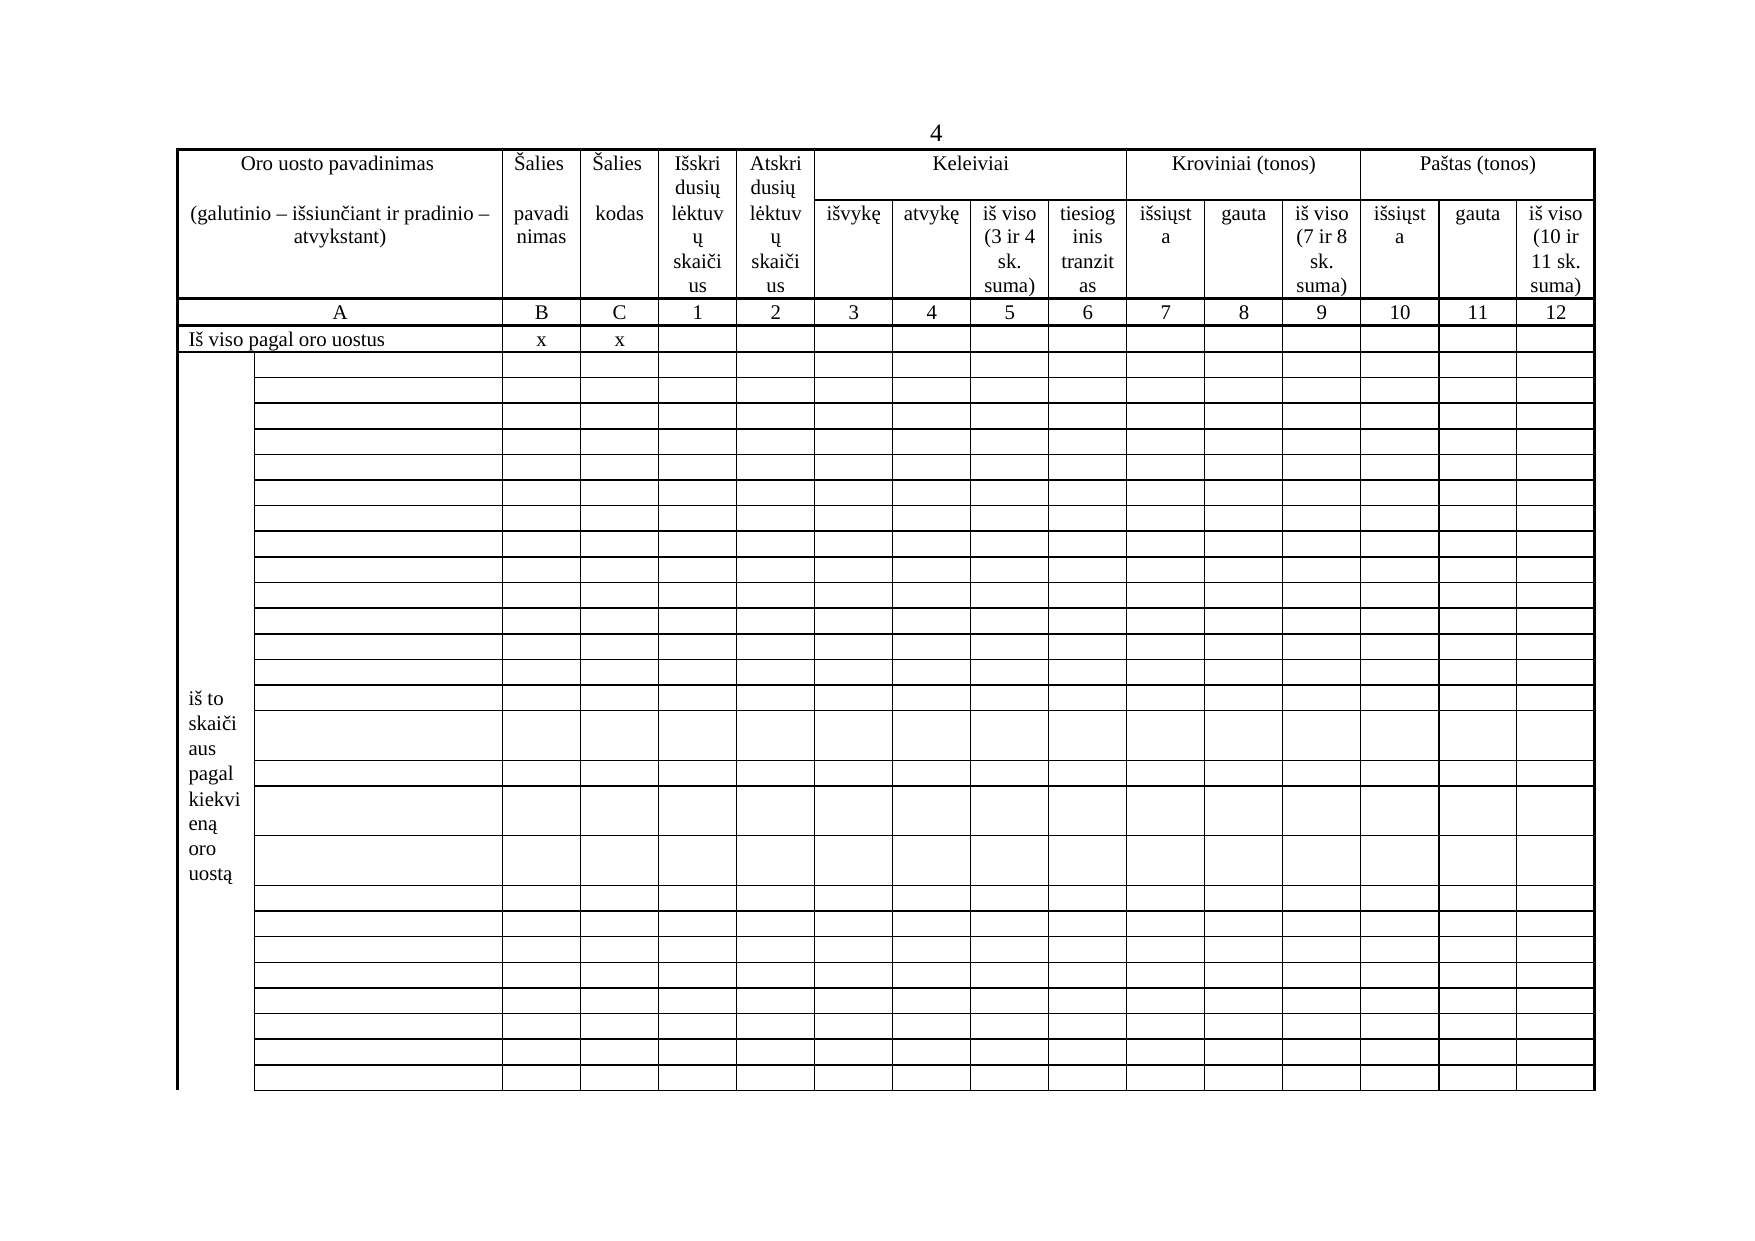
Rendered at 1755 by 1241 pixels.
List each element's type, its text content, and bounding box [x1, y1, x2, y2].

table_cell [1283, 481, 1360, 505]
table_cell [1517, 353, 1593, 377]
table_cell [1049, 635, 1126, 658]
table_cell [1127, 532, 1204, 556]
table_cell 12 [1517, 300, 1593, 324]
table_cell 3 [815, 300, 892, 324]
table_cell 4 [893, 300, 970, 324]
table_cell [1283, 711, 1360, 759]
table_cell [893, 455, 970, 479]
table_cell [1517, 761, 1593, 785]
table_cell [815, 1040, 892, 1064]
table_cell [737, 787, 814, 835]
table_cell [255, 1014, 502, 1038]
table_cell [581, 353, 658, 377]
table_cell [503, 989, 580, 1013]
table_cell [1127, 635, 1204, 658]
table_cell [893, 609, 970, 633]
table_cell [1440, 506, 1516, 530]
table_cell [1361, 989, 1438, 1013]
table_cell skaičiaus [179, 710, 254, 759]
table_cell [503, 886, 580, 910]
table_cell [737, 583, 814, 607]
table_header Kroviniai (tonos) [1127, 151, 1360, 199]
table_cell [971, 989, 1048, 1013]
table_cell [1127, 327, 1204, 351]
table_cell [893, 481, 970, 505]
table_cell [659, 455, 736, 479]
table_cell [1283, 886, 1360, 910]
table_cell [255, 686, 502, 710]
table_cell [893, 430, 970, 453]
table_cell [503, 963, 580, 987]
table_cell [971, 481, 1048, 505]
table_cell [1440, 327, 1516, 351]
table_cell [893, 353, 970, 377]
table_header Paštas (tonos) [1361, 151, 1593, 199]
table_cell [659, 761, 736, 785]
table_cell [971, 455, 1048, 479]
table_cell [503, 378, 580, 402]
table_cell [971, 353, 1048, 377]
table_cell [1283, 937, 1360, 961]
table_cell [581, 761, 658, 785]
table_cell [659, 1014, 736, 1038]
table_cell [503, 937, 580, 961]
table_cell iš viso (10 ir 11 sk. suma) [1517, 201, 1593, 297]
table_cell [503, 609, 580, 633]
table_cell lėktuvų skaičius [659, 199, 736, 297]
table_cell [1049, 430, 1126, 453]
table_cell [893, 836, 970, 884]
table_cell [737, 455, 814, 479]
table_cell [1283, 583, 1360, 607]
table_cell [1205, 609, 1282, 633]
table_cell [1283, 1066, 1360, 1089]
table_cell [893, 886, 970, 910]
table_cell [255, 1040, 502, 1064]
table_cell [1440, 455, 1516, 479]
table_cell tiesioginis tranzitas [1049, 201, 1126, 297]
table_cell [179, 936, 254, 961]
table_cell 5 [971, 300, 1048, 324]
table_cell [1517, 481, 1593, 505]
table_cell [1517, 378, 1593, 402]
table_cell [503, 430, 580, 453]
table_cell [255, 912, 502, 936]
table_cell [737, 937, 814, 961]
table_cell [815, 937, 892, 961]
table_cell [815, 378, 892, 402]
table_cell [737, 989, 814, 1013]
table_cell [1127, 660, 1204, 684]
table_cell [255, 430, 502, 453]
table_cell [1283, 686, 1360, 710]
table_cell [255, 711, 502, 759]
table_cell [1440, 686, 1516, 710]
table_cell [1127, 481, 1204, 505]
table_cell [179, 377, 254, 402]
table_cell [1440, 635, 1516, 658]
table_cell [1283, 404, 1360, 428]
table_cell [1517, 1014, 1593, 1038]
table_cell [1205, 660, 1282, 684]
table_cell [737, 761, 814, 785]
table_cell [659, 532, 736, 556]
table_cell [1205, 989, 1282, 1013]
table_cell [737, 1040, 814, 1064]
table_cell [1127, 506, 1204, 530]
table_cell [659, 635, 736, 658]
table_cell (galutinio – išsiunčiant ir pradinio – atvykstant) [179, 199, 502, 297]
table_cell [1205, 886, 1282, 910]
table_cell [581, 686, 658, 710]
table_cell [1283, 963, 1360, 987]
table_cell [503, 787, 580, 835]
table_cell [255, 836, 502, 884]
table_cell [1127, 455, 1204, 479]
table_cell [659, 353, 736, 377]
table_cell [1517, 660, 1593, 684]
table_cell [815, 1066, 892, 1089]
table_cell [737, 836, 814, 884]
table_cell [255, 404, 502, 428]
table_cell [815, 558, 892, 582]
table_cell [659, 686, 736, 710]
table_cell [1283, 327, 1360, 351]
table_cell [893, 327, 970, 351]
table_cell [255, 583, 502, 607]
table_header Šalies [503, 151, 580, 199]
table_cell [1283, 989, 1360, 1013]
table_cell [1127, 378, 1204, 402]
table_cell pavadinimas [503, 199, 580, 297]
table_cell [971, 711, 1048, 759]
table_cell [893, 1014, 970, 1038]
table_cell [1361, 404, 1438, 428]
table_cell [659, 1040, 736, 1064]
table_cell [737, 327, 814, 351]
table_cell [179, 1064, 254, 1089]
table_cell [1517, 430, 1593, 453]
table_cell [503, 711, 580, 759]
table_cell išsiųsta [1361, 201, 1438, 297]
table_cell [1049, 327, 1126, 351]
table_cell [1205, 761, 1282, 785]
table_cell [893, 506, 970, 530]
table_cell [255, 937, 502, 961]
table_cell [815, 506, 892, 530]
table_cell [737, 912, 814, 936]
table_cell [1440, 660, 1516, 684]
table_cell [815, 404, 892, 428]
table_cell [1283, 660, 1360, 684]
table_cell [1517, 404, 1593, 428]
table_cell [971, 1066, 1048, 1089]
table_cell išvykę [815, 201, 892, 297]
table_cell [971, 912, 1048, 936]
table_header Atskridusių [737, 151, 814, 199]
table_cell [1517, 532, 1593, 556]
table_cell [1205, 1040, 1282, 1064]
table_header Oro uosto pavadinimas [179, 151, 502, 199]
table_header Keleiviai [815, 151, 1126, 199]
table_cell [1517, 989, 1593, 1013]
table_cell kodas [581, 199, 658, 297]
table_cell [1361, 506, 1438, 530]
table_cell 2 [737, 300, 814, 324]
table_cell [659, 430, 736, 453]
table_cell [503, 506, 580, 530]
table_cell [1361, 787, 1438, 835]
table_cell [1049, 378, 1126, 402]
table_cell [1517, 609, 1593, 633]
table_cell [1283, 761, 1360, 785]
table_cell [1127, 609, 1204, 633]
table_cell [179, 910, 254, 936]
table_cell [1440, 1014, 1516, 1038]
table_cell [815, 455, 892, 479]
table_cell [1049, 686, 1126, 710]
table_cell [1205, 912, 1282, 936]
table_cell [737, 660, 814, 684]
table_cell [503, 761, 580, 785]
table_cell [1440, 937, 1516, 961]
table_cell [1205, 353, 1282, 377]
table_cell [179, 479, 254, 505]
table_cell [1205, 686, 1282, 710]
table_cell [503, 455, 580, 479]
table_cell [1517, 711, 1593, 759]
table_cell [815, 912, 892, 936]
table_cell [815, 989, 892, 1013]
table_cell [1205, 481, 1282, 505]
table_cell [581, 912, 658, 936]
table_cell [581, 481, 658, 505]
table_cell [659, 660, 736, 684]
table_cell [1440, 609, 1516, 633]
table_cell [179, 1013, 254, 1038]
table_cell [581, 836, 658, 884]
table_cell [503, 532, 580, 556]
table_cell lėktuvų skaičius [737, 199, 814, 297]
table_cell [503, 583, 580, 607]
table_cell [1127, 1040, 1204, 1064]
table_cell [659, 989, 736, 1013]
table_cell [179, 428, 254, 453]
table_cell [179, 1038, 254, 1064]
table_cell [1440, 761, 1516, 785]
table_cell [893, 1040, 970, 1064]
table_cell [1517, 836, 1593, 884]
table_cell [1361, 761, 1438, 785]
table_cell 9 [1283, 300, 1360, 324]
table_cell [737, 963, 814, 987]
table_header Išskridusių [659, 151, 736, 199]
table_cell [1049, 1040, 1126, 1064]
table_cell [893, 761, 970, 785]
table_cell [1440, 353, 1516, 377]
table_cell [815, 1014, 892, 1038]
table_cell x [581, 327, 658, 351]
table_cell [893, 532, 970, 556]
table_cell [1205, 787, 1282, 835]
table_cell [1517, 635, 1593, 658]
table_cell [1049, 937, 1126, 961]
table_cell [1049, 836, 1126, 884]
table_cell [659, 937, 736, 961]
table_cell [179, 454, 254, 479]
table_cell [1205, 327, 1282, 351]
table_cell [581, 886, 658, 910]
table_cell [581, 635, 658, 658]
table_cell [1361, 1014, 1438, 1038]
table_cell [659, 912, 736, 936]
table_cell [179, 353, 254, 377]
table_cell [1205, 937, 1282, 961]
table_cell [971, 558, 1048, 582]
table_cell [503, 686, 580, 710]
table_cell [179, 402, 254, 428]
table_cell [971, 583, 1048, 607]
table_cell [581, 660, 658, 684]
table_cell [255, 558, 502, 582]
table_cell iš to [179, 684, 254, 710]
table_cell [1517, 1040, 1593, 1064]
table_cell [893, 558, 970, 582]
table_cell [1049, 506, 1126, 530]
table_cell [815, 353, 892, 377]
table_cell [255, 609, 502, 633]
table_cell 11 [1440, 300, 1516, 324]
table_cell [737, 558, 814, 582]
table_cell [1517, 455, 1593, 479]
table_cell [1361, 327, 1438, 351]
table_cell gauta [1440, 201, 1516, 297]
table_cell [1049, 1066, 1126, 1089]
table_cell [1440, 787, 1516, 835]
table_cell [971, 836, 1048, 884]
table_cell [503, 912, 580, 936]
table_cell [659, 1066, 736, 1089]
table_cell išsiųsta [1127, 201, 1204, 297]
table_cell [1049, 558, 1126, 582]
table_cell [503, 635, 580, 658]
table_cell [1440, 1040, 1516, 1064]
table_cell [1049, 532, 1126, 556]
table_cell [971, 761, 1048, 785]
table_cell gauta [1205, 201, 1282, 297]
table_cell [1049, 787, 1126, 835]
table_cell [581, 455, 658, 479]
table_cell [581, 711, 658, 759]
table_cell [503, 481, 580, 505]
table_cell [581, 430, 658, 453]
table_cell [255, 481, 502, 505]
table_cell [581, 989, 658, 1013]
table_cell [737, 404, 814, 428]
table_cell [255, 660, 502, 684]
table_cell [255, 989, 502, 1013]
table_cell [815, 836, 892, 884]
table_cell [815, 609, 892, 633]
table_cell [971, 532, 1048, 556]
table_cell [1205, 532, 1282, 556]
table_cell [659, 609, 736, 633]
table_cell [1517, 886, 1593, 910]
table_cell [1361, 455, 1438, 479]
table_cell [581, 506, 658, 530]
table_cell [1440, 481, 1516, 505]
table_cell [1205, 430, 1282, 453]
table_cell [581, 787, 658, 835]
table_cell [1283, 455, 1360, 479]
table_cell [503, 1040, 580, 1064]
table_cell [255, 761, 502, 785]
table_cell [737, 886, 814, 910]
table_cell [1361, 558, 1438, 582]
table_cell [971, 937, 1048, 961]
table_cell [503, 836, 580, 884]
table_cell [581, 1040, 658, 1064]
table_cell [1205, 711, 1282, 759]
table_cell [737, 635, 814, 658]
table_cell [1361, 609, 1438, 633]
table_cell [1049, 761, 1126, 785]
table_cell [971, 1040, 1048, 1064]
table_cell [1205, 378, 1282, 402]
table_cell [893, 635, 970, 658]
table_cell [255, 886, 502, 910]
table_cell [1440, 886, 1516, 910]
table_cell [1127, 353, 1204, 377]
table_cell [503, 1014, 580, 1038]
table_cell [503, 558, 580, 582]
table_cell [893, 686, 970, 710]
table_cell [1049, 711, 1126, 759]
table_header Šalies [581, 151, 658, 199]
table_cell [1205, 635, 1282, 658]
table_cell [1049, 455, 1126, 479]
table_cell [659, 583, 736, 607]
table_cell [815, 635, 892, 658]
table_cell [971, 327, 1048, 351]
table_cell [815, 886, 892, 910]
table_cell [255, 353, 502, 377]
table_cell 1 [659, 300, 736, 324]
table_cell [815, 711, 892, 759]
table_cell [255, 1066, 502, 1089]
table_cell [1283, 635, 1360, 658]
table_cell [1127, 1066, 1204, 1089]
table_cell [893, 937, 970, 961]
table_cell [179, 633, 254, 658]
table_cell [581, 963, 658, 987]
table_cell [1283, 353, 1360, 377]
table_cell [971, 635, 1048, 658]
table_cell [659, 711, 736, 759]
table_cell [737, 609, 814, 633]
table_cell [1283, 836, 1360, 884]
table_cell [1127, 836, 1204, 884]
table_cell [503, 660, 580, 684]
table_cell [1049, 660, 1126, 684]
table_cell [1127, 583, 1204, 607]
table_cell [1049, 353, 1126, 377]
table_cell [255, 787, 502, 835]
table_cell [893, 378, 970, 402]
table_cell [1205, 558, 1282, 582]
table_cell [737, 532, 814, 556]
table_cell [1440, 1066, 1516, 1089]
table_cell [1283, 430, 1360, 453]
table_cell [1440, 989, 1516, 1013]
table_cell [1283, 912, 1360, 936]
table_cell [971, 886, 1048, 910]
table_cell [815, 963, 892, 987]
table_cell [255, 963, 502, 987]
table_cell [1205, 963, 1282, 987]
table_cell [815, 686, 892, 710]
table_cell [893, 989, 970, 1013]
table_cell [659, 378, 736, 402]
table_cell [971, 963, 1048, 987]
table_cell [1361, 353, 1438, 377]
table_cell [1049, 1014, 1126, 1038]
table_cell [1127, 558, 1204, 582]
table_cell [179, 659, 254, 684]
table_cell [1127, 404, 1204, 428]
table_cell [737, 711, 814, 759]
table_cell [1517, 937, 1593, 961]
table_cell [1440, 404, 1516, 428]
table_cell [1049, 404, 1126, 428]
table_cell [179, 961, 254, 987]
table_cell [815, 660, 892, 684]
table_cell oro uostą [179, 835, 254, 884]
table_cell [1440, 711, 1516, 759]
table_cell [1517, 686, 1593, 710]
table_cell [1517, 1066, 1593, 1089]
table_cell [1127, 963, 1204, 987]
table_cell [1127, 430, 1204, 453]
table_cell C [581, 300, 658, 324]
table_cell A [179, 300, 502, 324]
table_cell [1283, 1014, 1360, 1038]
table_cell [1440, 836, 1516, 884]
table_cell [1049, 609, 1126, 633]
table_cell [815, 583, 892, 607]
table_cell [1361, 711, 1438, 759]
table_cell [1049, 989, 1126, 1013]
table_cell [1205, 404, 1282, 428]
table_cell [815, 761, 892, 785]
table_cell [1127, 686, 1204, 710]
table_cell [893, 963, 970, 987]
table_cell [1361, 886, 1438, 910]
table_cell [815, 430, 892, 453]
table_cell [179, 987, 254, 1013]
table_cell 8 [1205, 300, 1282, 324]
table_cell [1205, 836, 1282, 884]
table_cell [737, 430, 814, 453]
table_cell [659, 481, 736, 505]
table_cell [1049, 886, 1126, 910]
table_cell [659, 836, 736, 884]
table_cell [1440, 912, 1516, 936]
table_cell [1127, 761, 1204, 785]
table_cell [581, 583, 658, 607]
table_cell [1517, 327, 1593, 351]
table_cell [255, 635, 502, 658]
table_cell [1361, 937, 1438, 961]
table_cell [971, 1014, 1048, 1038]
table_cell [581, 609, 658, 633]
table_cell [1361, 378, 1438, 402]
table_cell [1440, 532, 1516, 556]
table_cell [659, 558, 736, 582]
table_cell [893, 660, 970, 684]
table_cell [971, 660, 1048, 684]
table_cell [255, 378, 502, 402]
table_cell [1205, 1014, 1282, 1038]
table_cell [737, 506, 814, 530]
table_cell [1361, 430, 1438, 453]
table_cell [737, 1066, 814, 1089]
table_cell B [503, 300, 580, 324]
table_cell [581, 1066, 658, 1089]
table_cell [971, 686, 1048, 710]
table_cell [893, 583, 970, 607]
table_cell [179, 582, 254, 607]
table_cell [1440, 583, 1516, 607]
table_cell [503, 1066, 580, 1089]
table_cell [1361, 963, 1438, 987]
table_cell [1205, 455, 1282, 479]
table_cell [581, 404, 658, 428]
table_cell [1440, 963, 1516, 987]
table_cell [1283, 609, 1360, 633]
table_cell [659, 963, 736, 987]
table_cell atvykę [893, 201, 970, 297]
table_cell [737, 353, 814, 377]
table_cell [971, 404, 1048, 428]
table_cell [1205, 1066, 1282, 1089]
table_cell [893, 787, 970, 835]
table_cell [893, 912, 970, 936]
table_cell [1361, 660, 1438, 684]
table_cell [893, 404, 970, 428]
table_cell [737, 686, 814, 710]
table_cell [971, 787, 1048, 835]
table_cell [659, 327, 736, 351]
table_cell [1205, 583, 1282, 607]
table_cell [1283, 506, 1360, 530]
table_cell iš viso (7 ir 8 sk. suma) [1283, 201, 1360, 297]
table_cell [1361, 686, 1438, 710]
table_cell [971, 378, 1048, 402]
table_cell [1283, 558, 1360, 582]
table_cell [255, 506, 502, 530]
table_cell [1517, 558, 1593, 582]
table_cell [503, 353, 580, 377]
table_cell [1127, 912, 1204, 936]
table_cell [1361, 481, 1438, 505]
table_cell [255, 455, 502, 479]
table_cell [971, 430, 1048, 453]
table_cell [1440, 558, 1516, 582]
table_cell kiekvieną [179, 785, 254, 835]
table_cell [659, 404, 736, 428]
table_cell [179, 607, 254, 633]
table_cell iš viso (3 ir 4 sk. suma) [971, 201, 1048, 297]
table_cell [1361, 912, 1438, 936]
table_cell [1127, 787, 1204, 835]
table_cell [1049, 912, 1126, 936]
table_cell [1127, 711, 1204, 759]
table_cell [179, 556, 254, 582]
table_cell [815, 327, 892, 351]
table_cell 6 [1049, 300, 1126, 324]
table_cell [1440, 378, 1516, 402]
table_cell [1049, 583, 1126, 607]
table_cell 7 [1127, 300, 1204, 324]
table_cell [179, 885, 254, 910]
table_cell [815, 481, 892, 505]
table_cell pagal [179, 760, 254, 785]
table_cell [815, 532, 892, 556]
table_cell x [503, 327, 580, 351]
table_cell [737, 378, 814, 402]
table_cell [1361, 1040, 1438, 1064]
table_cell [581, 532, 658, 556]
table_cell [1361, 532, 1438, 556]
table_cell [581, 378, 658, 402]
table_cell [1283, 787, 1360, 835]
table_cell [1440, 430, 1516, 453]
table_cell [659, 886, 736, 910]
table_cell [737, 1014, 814, 1038]
table_cell [1517, 912, 1593, 936]
table_cell [1517, 506, 1593, 530]
table_cell [503, 404, 580, 428]
table_cell [1205, 506, 1282, 530]
table_cell [737, 481, 814, 505]
table_cell [179, 505, 254, 530]
table_cell [1283, 1040, 1360, 1064]
table_cell [1361, 635, 1438, 658]
table_cell [1361, 583, 1438, 607]
table_cell Iš viso pagal oro uostus [179, 327, 502, 351]
table_cell [179, 530, 254, 556]
table_cell [581, 1014, 658, 1038]
table_cell [1517, 787, 1593, 835]
table_cell [1127, 937, 1204, 961]
table_cell [659, 506, 736, 530]
table_cell [1127, 1014, 1204, 1038]
table_cell [581, 558, 658, 582]
table_cell [971, 506, 1048, 530]
table_cell [1049, 481, 1126, 505]
table_cell [1517, 963, 1593, 987]
table_cell [893, 1066, 970, 1089]
table_cell [815, 787, 892, 835]
table_cell [1049, 963, 1126, 987]
table_cell [581, 937, 658, 961]
table_cell [255, 532, 502, 556]
table_cell [1517, 583, 1593, 607]
table_cell [1127, 989, 1204, 1013]
table_cell 10 [1361, 300, 1438, 324]
table_cell [1127, 886, 1204, 910]
table_cell [971, 609, 1048, 633]
table_cell [1361, 1066, 1438, 1089]
table_cell [893, 711, 970, 759]
table_cell [659, 787, 736, 835]
table_cell [1283, 532, 1360, 556]
table_cell [1361, 836, 1438, 884]
table_cell [1283, 378, 1360, 402]
